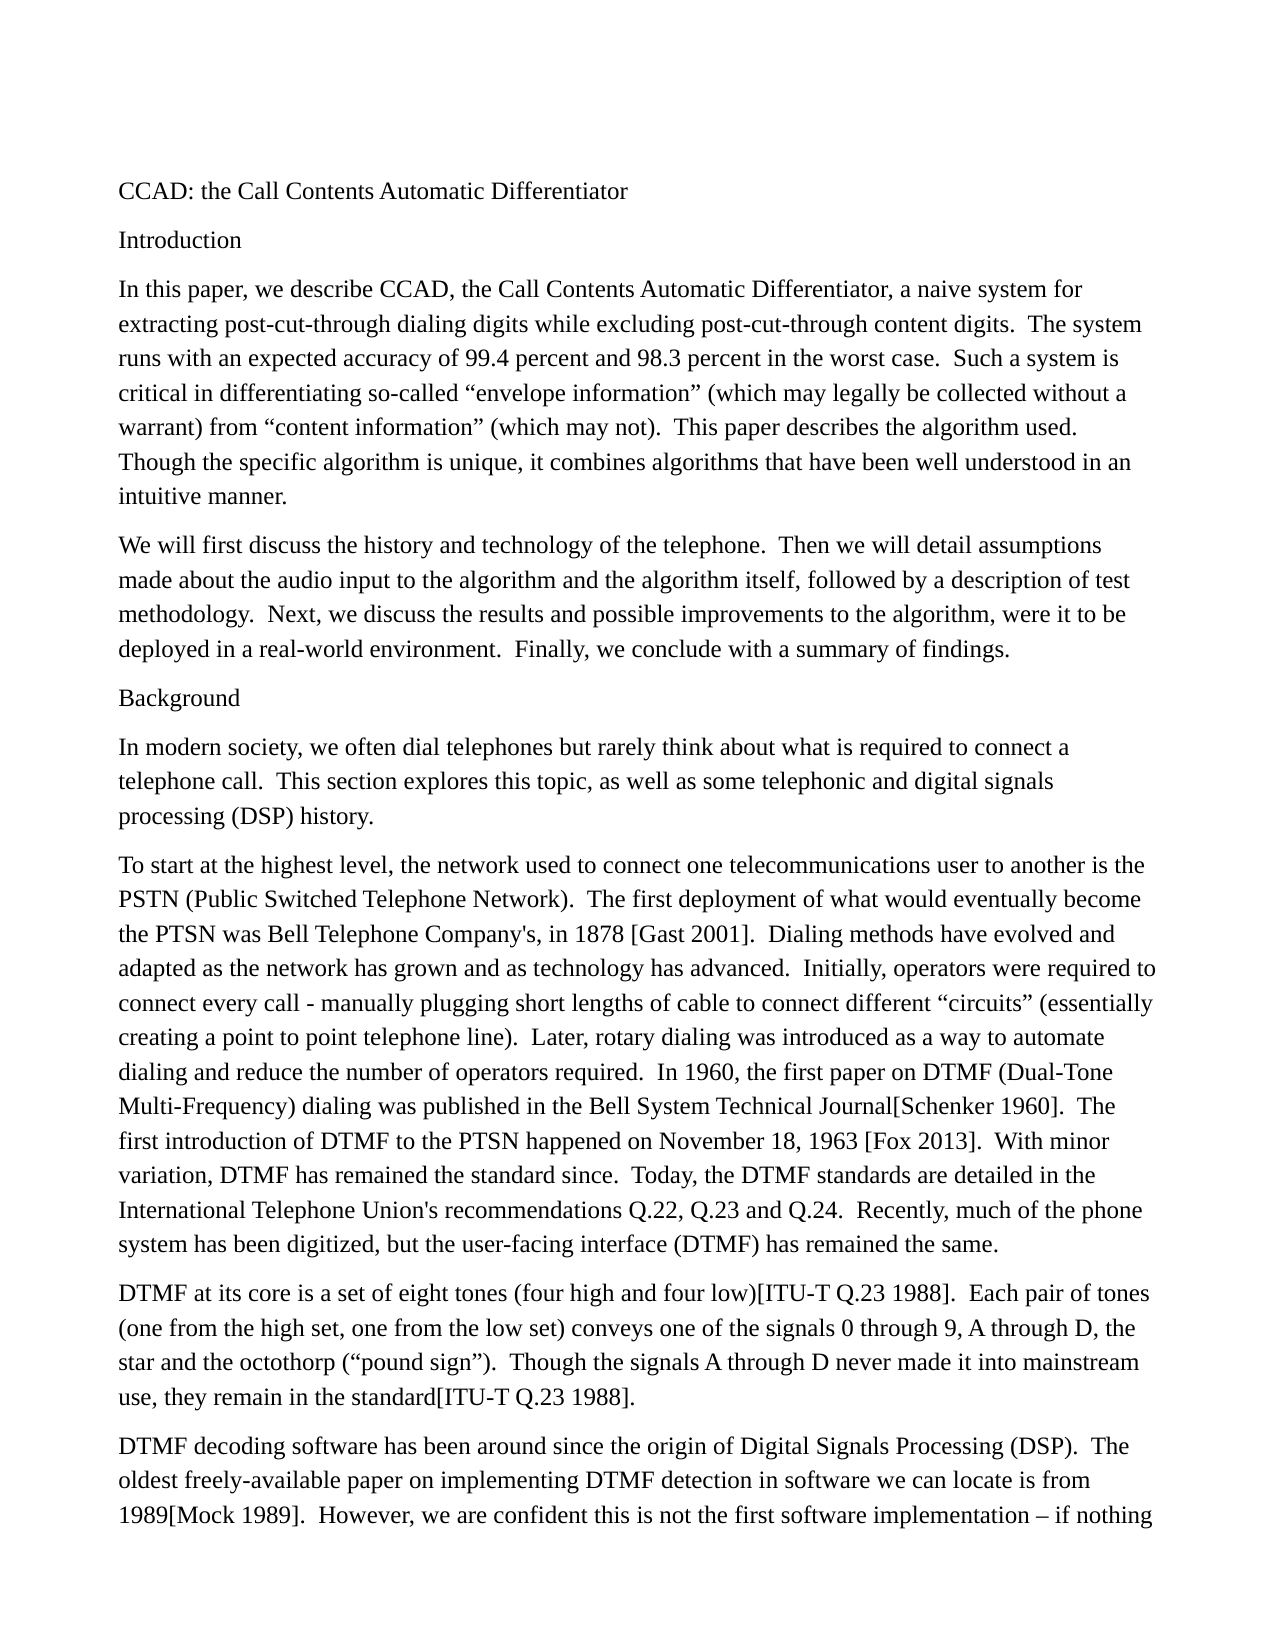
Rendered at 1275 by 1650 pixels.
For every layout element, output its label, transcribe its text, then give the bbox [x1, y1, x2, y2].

text CCAD: the Call Contents Automatic Differentiator [118, 176, 1157, 205]
text In modern society, we often dial telephones but rarely think about what is required to connect a telephone call. This section explores this topic, as well as some telephonic and digital signals processing (DSP) history. [118, 732, 1157, 830]
text We will first discuss the history and technology of the telephone. Then we will detail assumptions made about the audio input to the algorithm and the algorithm itself, followed by a description of test methodology. Next, we discuss the results and possible improvements to the algorithm, were it to be deployed in a real-world environment. Finally, we conclude with a summary of findings. [118, 530, 1157, 663]
text Background [118, 683, 1157, 712]
text In this paper, we describe CCAD, the Call Contents Automatic Differentiator, a naive system for extracting post-cut-through dialing digits while excluding post-cut-through content digits. The system runs with an expected accuracy of 99.4 percent and 98.3 percent in the worst case. Such a system is critical in differentiating so-called “envelope information” (which may legally be collected without a warrant) from “content information” (which may not). This paper describes the algorithm used. Though the specific algorithm is unique, it combines algorithms that have been well understood in an intuitive manner. [118, 274, 1157, 510]
text To start at the highest level, the network used to connect one telecommunications user to another is the PSTN (Public Switched Telephone Network). The first deployment of what would eventually become the PTSN was Bell Telephone Company's, in 1878 [Gast 2001]. Dialing methods have evolved and adapted as the network has grown and as technology has advanced. Initially, operators were required to connect every call - manually plugging short lengths of cable to connect different “circuits” (essentially creating a point to point telephone line). Later, rotary dialing was introduced as a way to automate dialing and reduce the number of operators required. In 1960, the first paper on DTMF (Dual-Tone Multi-Frequency) dialing was published in the Bell System Technical Journal[Schenker 1960]. The first introduction of DTMF to the PTSN happened on November 18, 1963 [Fox 2013]. With minor variation, DTMF has remained the standard since. Today, the DTMF standards are detailed in the International Telephone Union's recommendations Q.22, Q.23 and Q.24. Recently, much of the phone system has been digitized, but the user-facing interface (DTMF) has remained the same. [118, 850, 1157, 1258]
text DTMF at its core is a set of eight tones (four high and four low)[ITU-T Q.23 1988]. Each pair of tones (one from the high set, one from the low set) conveys one of the signals 0 through 9, A through D, the star and the octothorp (“pound sign”). Though the signals A through D never made it into mainstream use, they remain in the standard[ITU-T Q.23 1988]. [118, 1278, 1157, 1411]
text Introduction [118, 225, 1157, 254]
text DTMF decoding software has been around since the origin of Digital Signals Processing (DSP). The oldest freely-available paper on implementing DTMF detection in software we can locate is from 1989[Mock 1989]. However, we are confident this is not the first software implementation – if nothing [118, 1431, 1157, 1528]
